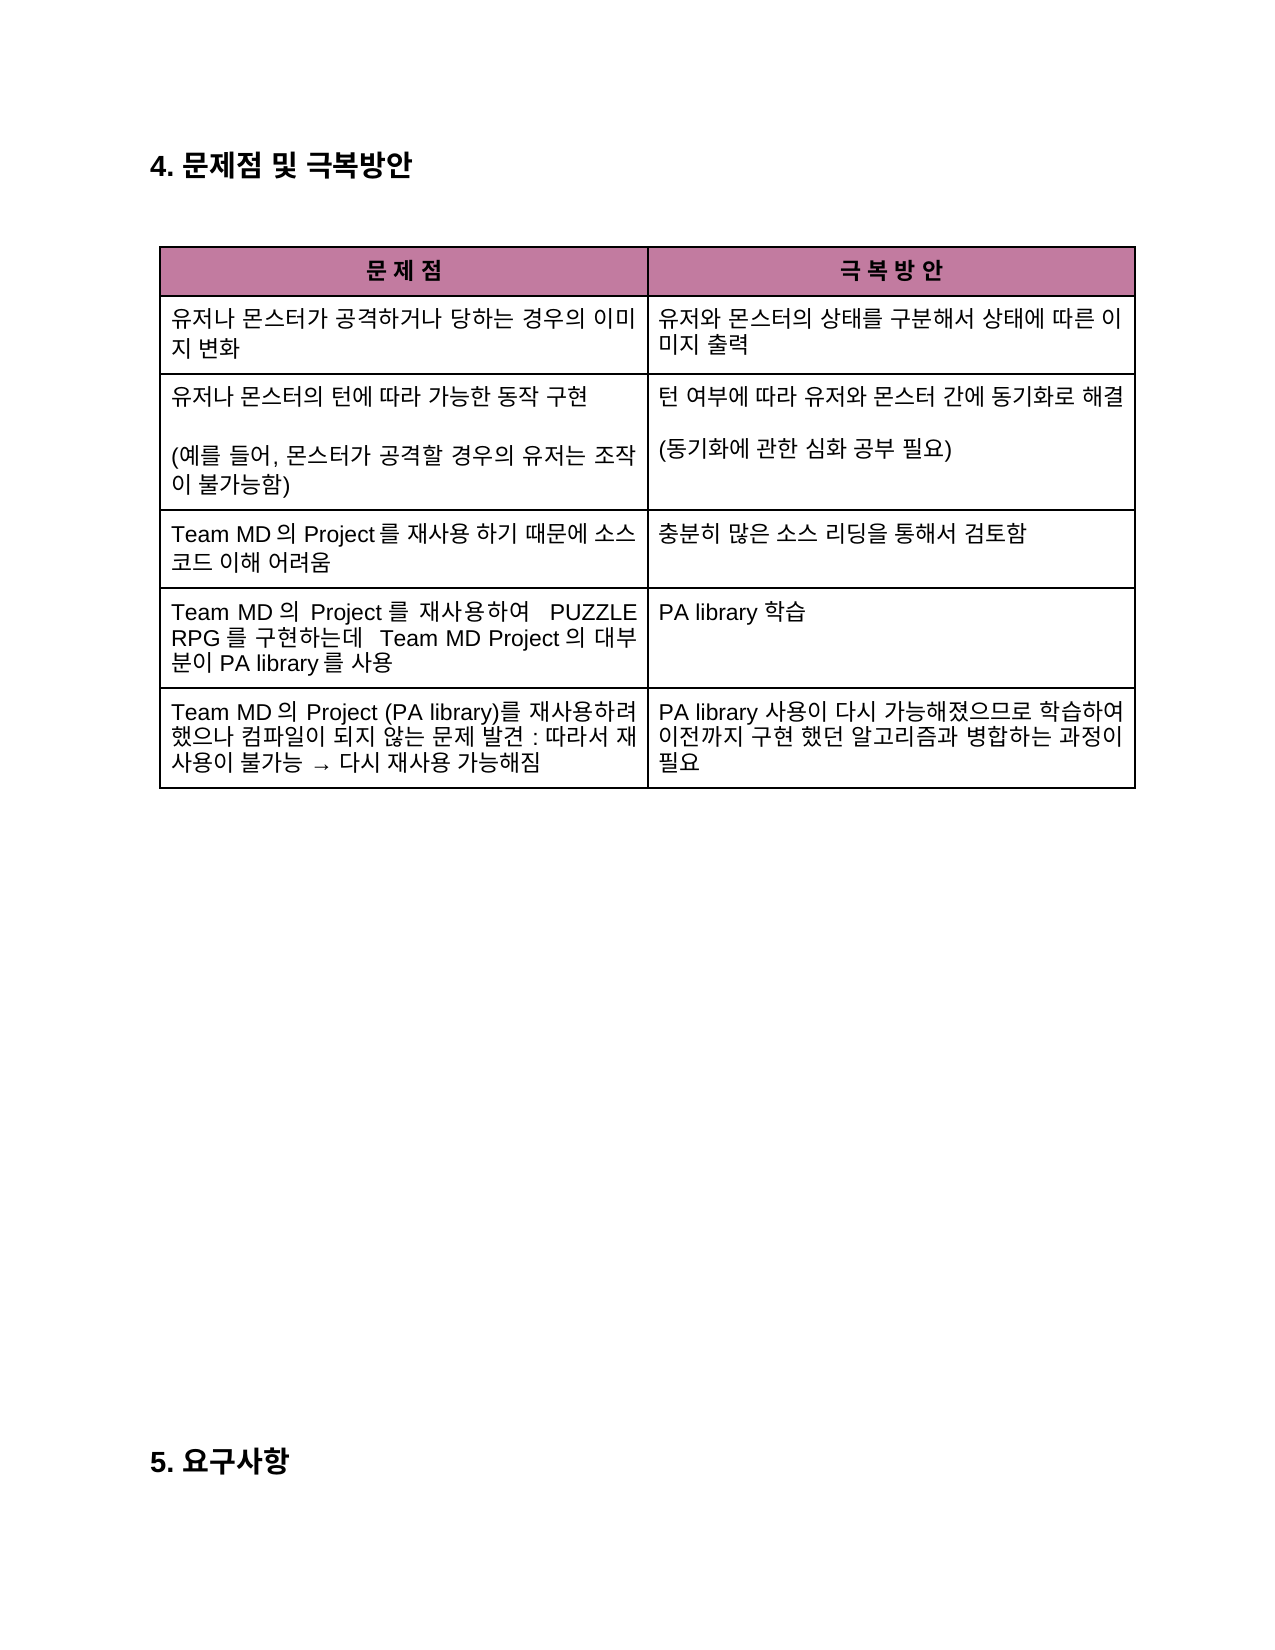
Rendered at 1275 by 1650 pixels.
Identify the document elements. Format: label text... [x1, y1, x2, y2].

text 5. 요구사항 [150, 1446, 1125, 1478]
table_cell PA library 학습 [649, 589, 1134, 687]
table_cell 턴 여부에 따라 유저와 몬스터 간에 동기화로 해결 (동기화에 관한 심화 공부 필요) [649, 375, 1134, 509]
text 4. 문제점 및 극복방안 [150, 150, 1125, 183]
table_cell Team MD의 Project (PA library)를 재사용하려 했으나 컴파일이 되지 않는 문제 발견 : 따라서 재사용이 불가능 → 다시 재사용 가능해짐 [161, 689, 647, 787]
table_cell 유저와 몬스터의 상태를 구분해서 상태에 따른 이미지 출력 [649, 297, 1134, 373]
table_cell 유저나 몬스터의 턴에 따라 가능한 동작 구현 (예를 들어, 몬스터가 공격할 경우의 유저는 조작이 불가능함) [161, 375, 647, 509]
table_cell Team MD의 Project를 재사용 하기 때문에 소스 코드 이해 어려움 [161, 511, 647, 587]
table_header 문 제 점 [161, 248, 647, 295]
table_cell PA library 사용이 다시 가능해졌으므로 학습하여 이전까지 구현 했던 알고리즘과 병합하는 과정이 필요 [649, 689, 1134, 787]
table_cell Team MD의 Project를 재사용하여 PUZZLE RPG를 구현하는데 Team MD Project의 대부분이 PA library를 사용 [161, 589, 647, 687]
table_header 극 복 방 안 [649, 248, 1134, 295]
table_cell 유저나 몬스터가 공격하거나 당하는 경우의 이미지 변화 [161, 297, 647, 373]
table_cell 충분히 많은 소스 리딩을 통해서 검토함 [649, 511, 1134, 587]
